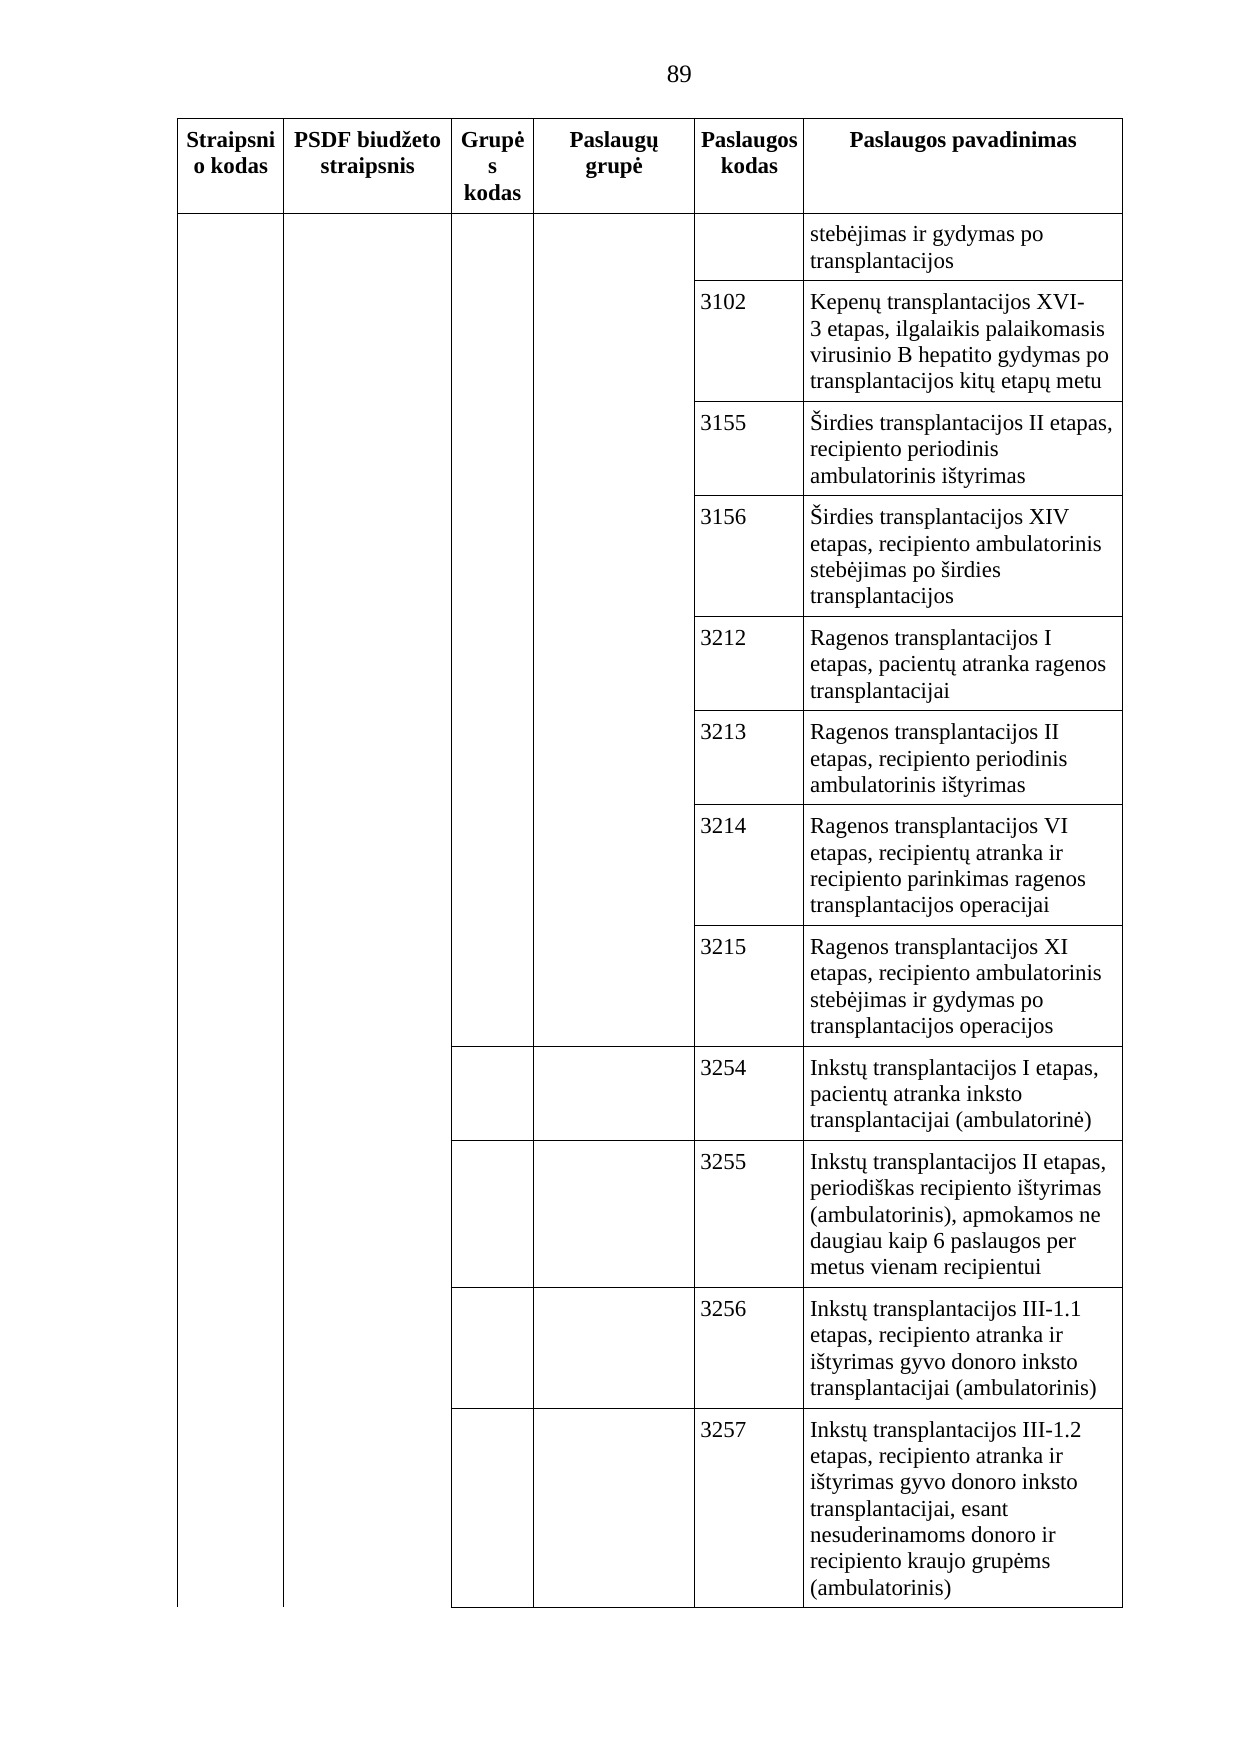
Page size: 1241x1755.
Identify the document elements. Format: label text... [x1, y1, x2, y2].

table_cell [178, 401, 283, 495]
table_cell Ragenos transplantacijos VI etapas, recipientų atranka ir recipiento parinkimas ragenos transplantacijos operacijai [804, 805, 1122, 925]
table_cell 3102 [695, 281, 803, 401]
table_cell [284, 495, 451, 616]
table_cell [284, 710, 451, 804]
table_cell [284, 925, 451, 1046]
table_cell Ragenos transplantacijos II etapas, recipiento periodinis ambulatorinis ištyrimas [804, 711, 1122, 804]
table_cell [452, 1047, 533, 1140]
table_header Paslaugos kodas [695, 119, 803, 212]
table_cell 3257 [695, 1409, 803, 1607]
table_cell [178, 925, 283, 1046]
table_cell Inkstų transplantacijos III-1.1 etapas, recipiento atranka ir ištyrimas gyvo donoro inksto transplantacijai (ambulatorinis) [804, 1288, 1122, 1407]
table_cell [452, 214, 533, 280]
table_cell [284, 1046, 451, 1140]
table_cell [534, 1047, 694, 1140]
table_cell [178, 214, 283, 280]
table_cell 3212 [695, 617, 803, 710]
table_cell 3255 [695, 1141, 803, 1287]
table_cell [178, 280, 283, 401]
table_cell [452, 1141, 533, 1287]
table_cell [284, 804, 451, 925]
table_cell [178, 1287, 283, 1407]
table_cell [452, 1409, 533, 1607]
table_cell [284, 1287, 451, 1407]
table_cell [284, 616, 451, 710]
table_cell Širdies transplantacijos XIV etapas, recipiento ambulatorinis stebėjimas po širdies transplantacijos [804, 496, 1122, 616]
table_cell [178, 804, 283, 925]
table_cell Inkstų transplantacijos I etapas, pacientų atranka inksto transplantacijai (ambulatorinė) [804, 1047, 1122, 1140]
table_cell 3256 [695, 1288, 803, 1407]
table_cell [284, 1140, 451, 1287]
table_cell Širdies transplantacijos II etapas, recipiento periodinis ambulatorinis ištyrimas [804, 402, 1122, 495]
table_cell [452, 1288, 533, 1407]
table_cell 3213 [695, 711, 803, 804]
table_cell [534, 401, 694, 495]
table_cell [284, 401, 451, 495]
table_cell [534, 214, 694, 280]
table_cell 3156 [695, 496, 803, 616]
table_cell Inkstų transplantacijos II etapas, periodiškas recipiento ištyrimas (ambulatorinis), apmokamos ne daugiau kaip 6 paslaugos per metus vienam recipientui [804, 1141, 1122, 1287]
table_cell [534, 1141, 694, 1287]
table_cell [178, 495, 283, 616]
table_header Straipsnio kodas [178, 119, 283, 212]
table_cell [178, 1408, 283, 1607]
table_cell 3214 [695, 805, 803, 925]
table_header Paslaugų grupė [534, 119, 694, 212]
table_cell [178, 1140, 283, 1287]
table_cell [534, 280, 694, 401]
table_cell [178, 1046, 283, 1140]
table_header Grupės kodas [452, 119, 533, 212]
table_cell 3254 [695, 1047, 803, 1140]
table_cell [178, 616, 283, 710]
table_cell Inkstų transplantacijos III-1.2 etapas, recipiento atranka ir ištyrimas gyvo donoro inksto transplantacijai, esant nesuderinamoms donoro ir recipiento kraujo grupėms (ambulatorinis) [804, 1409, 1122, 1607]
table_cell [452, 495, 533, 1046]
table_cell [534, 495, 694, 1046]
table_cell 3155 [695, 402, 803, 495]
table_cell 3215 [695, 926, 803, 1046]
table_cell [178, 710, 283, 804]
table_cell stebėjimas ir gydymas po transplantacijos [804, 214, 1122, 280]
table_cell [284, 1408, 451, 1607]
table_cell [695, 214, 803, 280]
table_cell Kepenų transplantacijos XVI-3 etapas, ilgalaikis palaikomasis virusinio B hepatito gydymas po transplantacijos kitų etapų metu [804, 281, 1122, 401]
table_cell Ragenos transplantacijos XI etapas, recipiento ambulatorinis stebėjimas ir gydymas po transplantacijos operacijos [804, 926, 1122, 1046]
table_cell [534, 1288, 694, 1407]
table_header PSDF biudžeto straipsnis [284, 119, 451, 212]
table_cell [284, 214, 451, 280]
table_header Paslaugos pavadinimas [804, 119, 1122, 212]
table_cell [452, 401, 533, 495]
table_cell Ragenos transplantacijos I etapas, pacientų atranka ragenos transplantacijai [804, 617, 1122, 710]
table_cell [452, 280, 533, 401]
table_cell [534, 1409, 694, 1607]
table_cell [284, 280, 451, 401]
